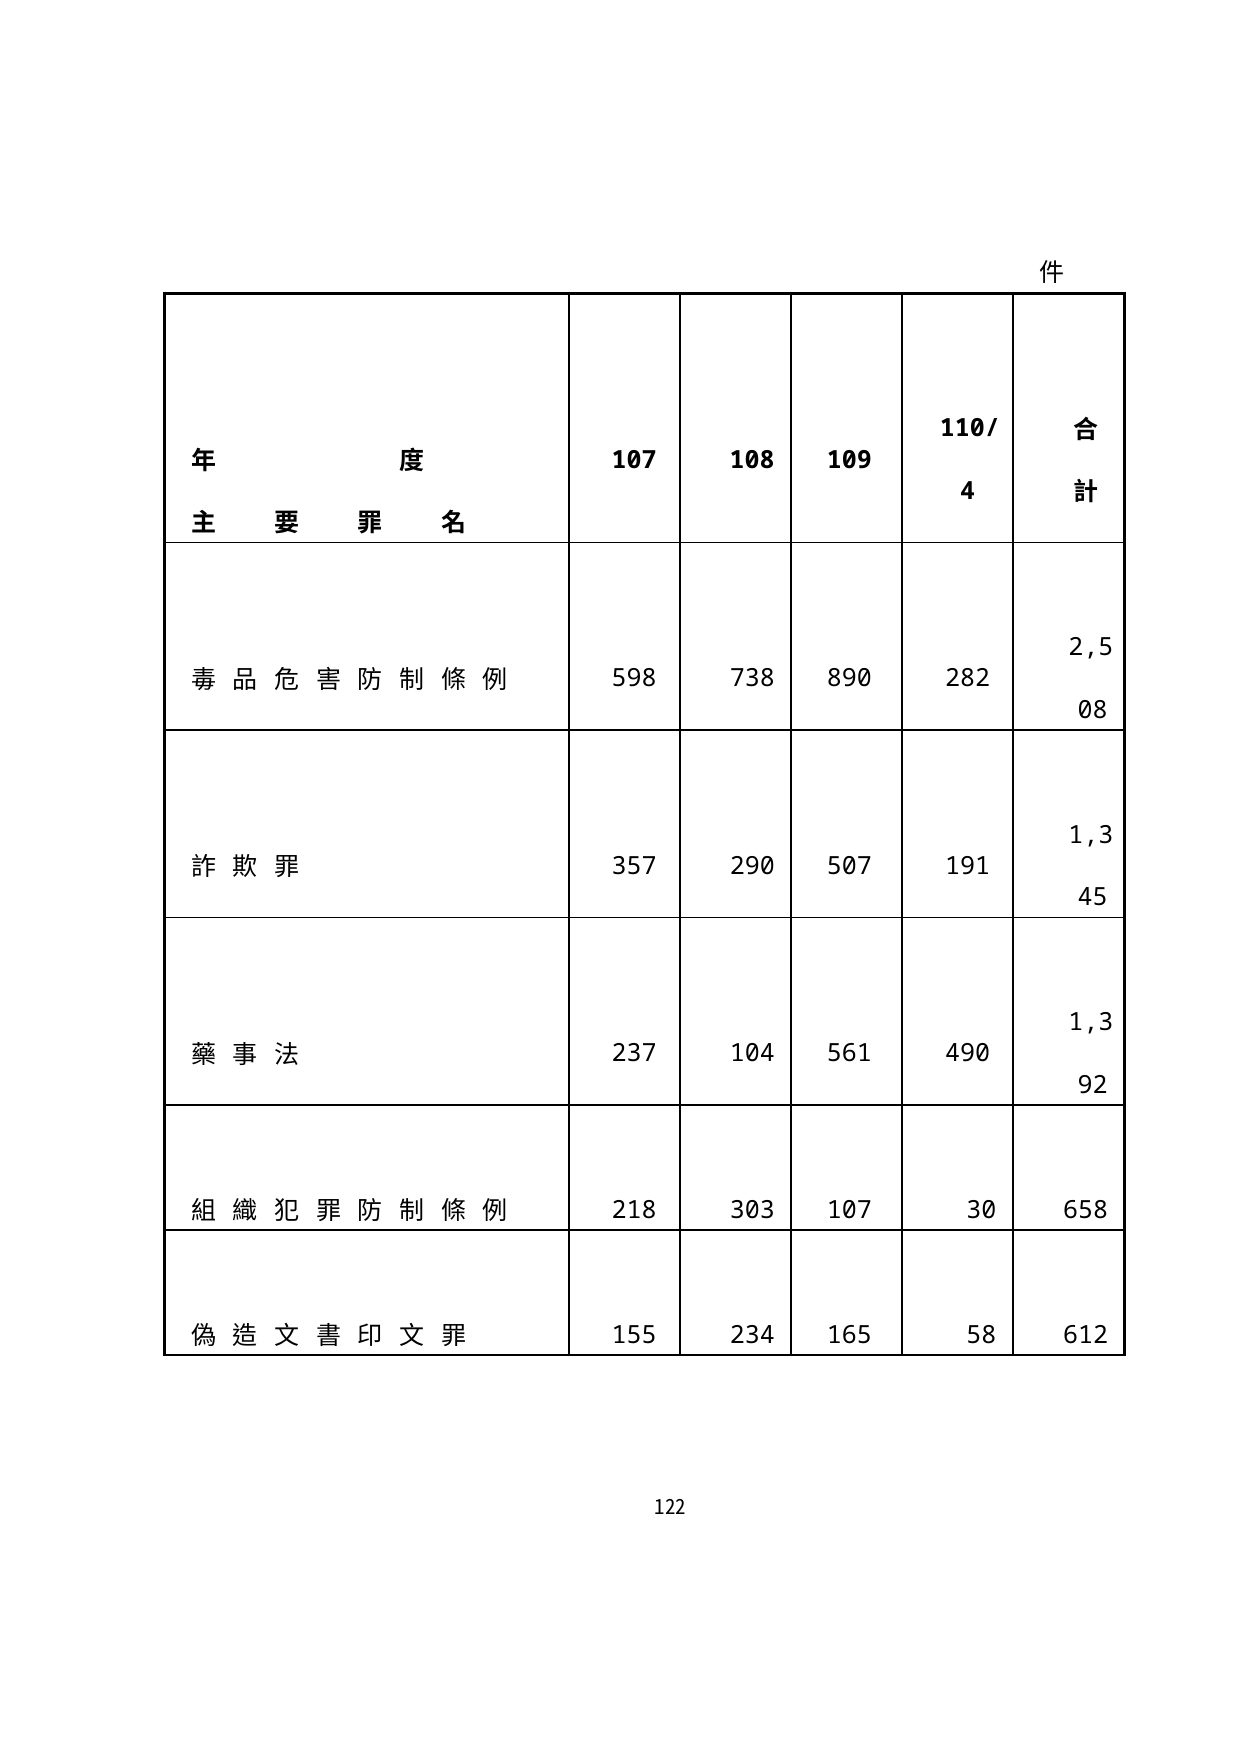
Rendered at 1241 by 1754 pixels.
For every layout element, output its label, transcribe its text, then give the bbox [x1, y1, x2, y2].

table_header 107 [570, 295, 679, 542]
table_cell 598 [570, 543, 679, 729]
table_cell 191 [903, 731, 1012, 917]
table_cell 1,392 [1014, 918, 1123, 1104]
table_cell 30 [903, 1106, 1012, 1229]
table_cell 165 [792, 1231, 901, 1354]
table_cell 612 [1014, 1231, 1123, 1354]
table_cell 藥事法 [166, 918, 568, 1104]
table_cell 357 [570, 731, 679, 917]
table_header 合計 [1014, 295, 1123, 542]
table_cell 237 [570, 918, 679, 1104]
table_cell 303 [681, 1106, 790, 1229]
table_cell 155 [570, 1231, 679, 1354]
table_header 110/4 [903, 295, 1012, 542]
table_cell 290 [681, 731, 790, 917]
table_cell 107 [792, 1106, 901, 1229]
table_cell 組織犯罪防制條例 [166, 1106, 568, 1229]
table_header 109 [792, 295, 901, 542]
table_cell 234 [681, 1231, 790, 1354]
table_cell 490 [903, 918, 1012, 1104]
table_cell 58 [903, 1231, 1012, 1354]
text 件 [153, 229, 1072, 292]
table_header 108 [681, 295, 790, 542]
table_cell 1,345 [1014, 731, 1123, 917]
table_cell 2,508 [1014, 543, 1123, 729]
table_cell 738 [681, 543, 790, 729]
table_cell 890 [792, 543, 901, 729]
table_cell 561 [792, 918, 901, 1104]
table_cell 詐欺罪 [166, 731, 568, 917]
table_cell 偽造文書印文罪 [166, 1231, 568, 1354]
table_cell 毒品危害防制條例 [166, 543, 568, 729]
table_cell 218 [570, 1106, 679, 1229]
table_cell 104 [681, 918, 790, 1104]
table_cell 507 [792, 731, 901, 917]
table_header 年 度 主 要 罪 名 [166, 295, 568, 542]
table_cell 658 [1014, 1106, 1123, 1229]
table_cell 282 [903, 543, 1012, 729]
